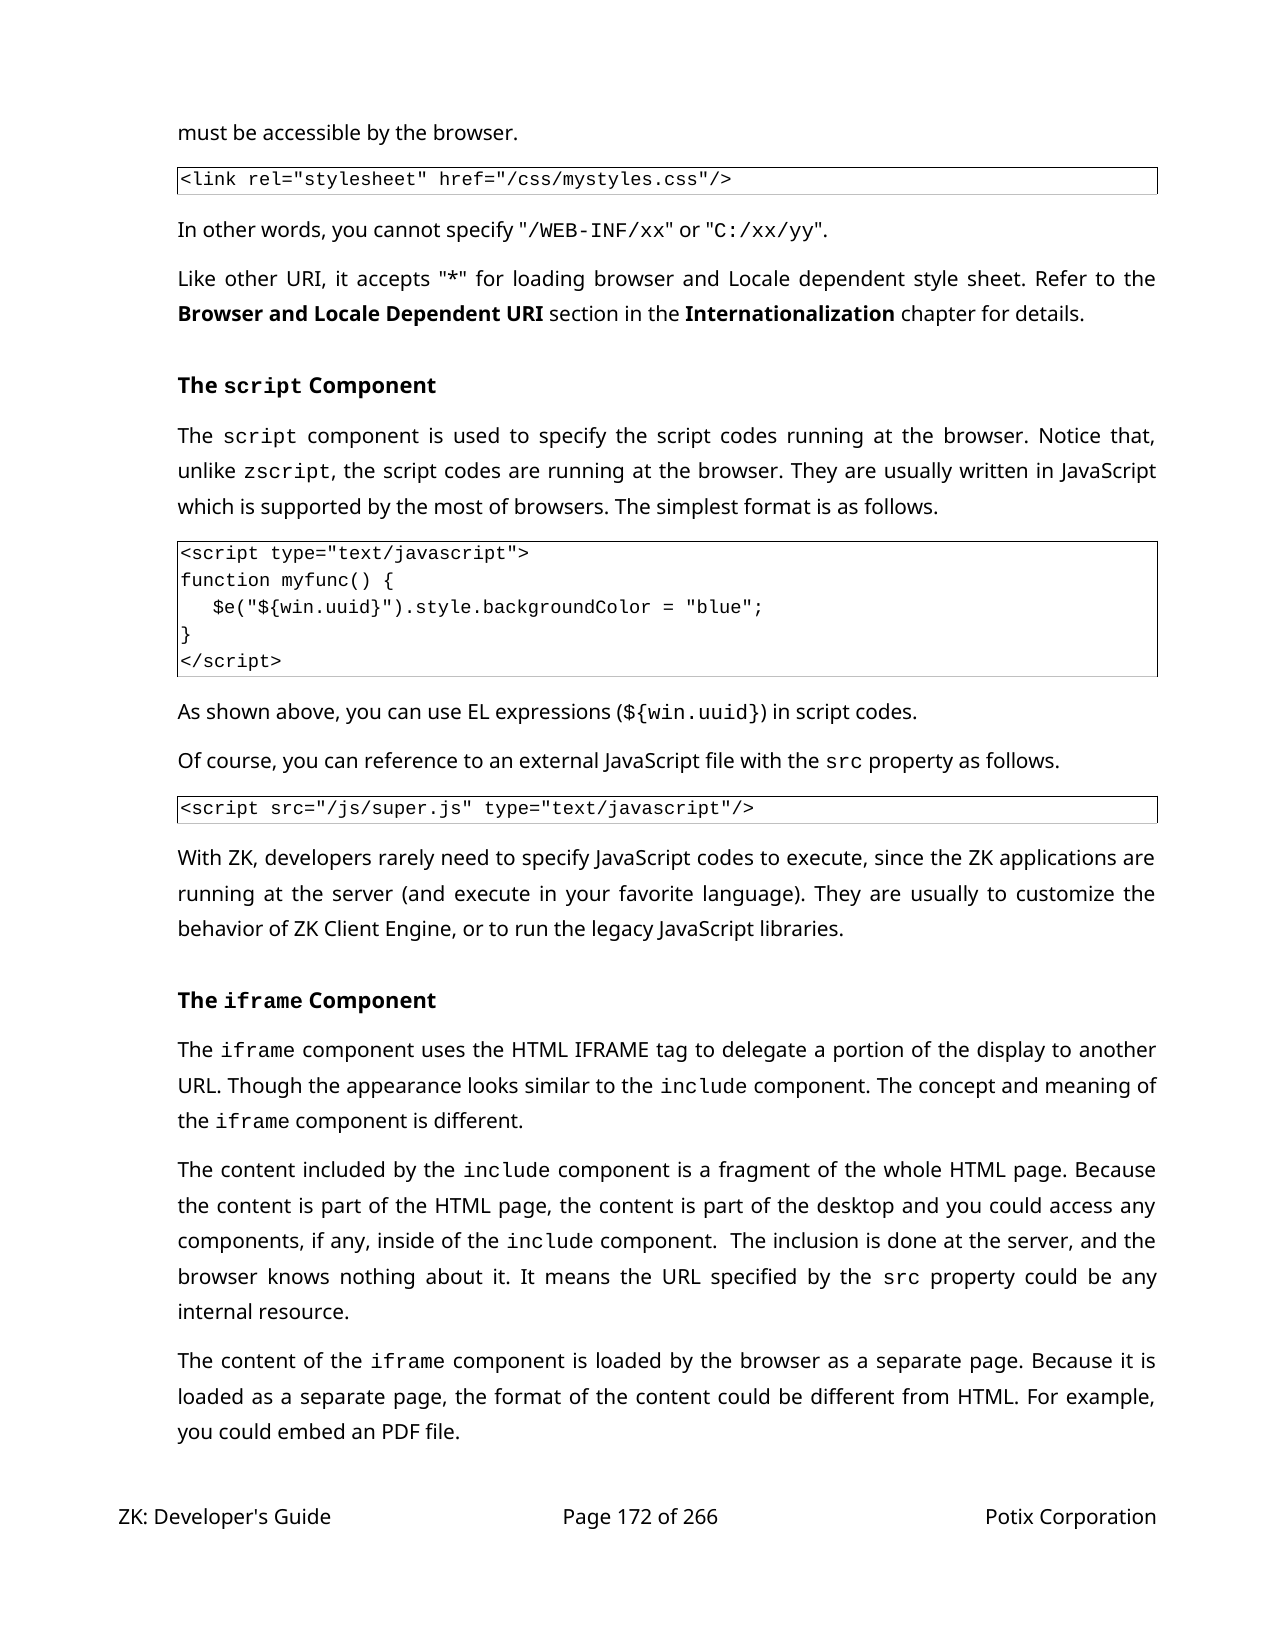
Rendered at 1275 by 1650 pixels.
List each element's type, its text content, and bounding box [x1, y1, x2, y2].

subtitle The script Component [177, 370, 1157, 400]
text Of course, you can reference to an external JavaScript file with the src property as follows. [177, 746, 1157, 775]
text The content included by the include component is a fragment of the whole HTML page. Because the content is part of the HTML page, the content is part of the desktop and you could access any components, if any, inside of the include component. The inclusion is done at the server, and the browser knows nothing about it. It means the URL specified by the src property could be any internal resource. [177, 1156, 1157, 1326]
text <link rel="stylesheet" href="/css/mystyles.css"/> [178, 168, 1157, 194]
text } [178, 622, 1157, 646]
subtitle The iframe Component [177, 985, 1157, 1015]
text In other words, you cannot specify "/WEB-INF/xx" or "C:/xx/yy". [177, 215, 1157, 243]
text <script src="/js/super.js" type="text/javascript"/> [178, 797, 1157, 823]
text The script component is used to specify the script codes running at the browser. Notice that, unlike zscript, the script codes are running at the browser. They are usually written in JavaScript which is supported by the most of browsers. The simplest format is as follows. [177, 421, 1157, 520]
text $e("${win.uuid}").style.backgroundColor = "blue"; [178, 595, 1157, 619]
text The iframe component uses the HTML IFRAME tag to delegate a portion of the display to another URL. Though the appearance looks similar to the include component. The concept and meaning of the iframe component is different. [177, 1035, 1157, 1135]
text must be accessible by the browser. [177, 118, 1157, 146]
text function myfunc() { [178, 568, 1157, 592]
text As shown above, you can use EL expressions (${win.uuid}) in script codes. [177, 697, 1157, 726]
text </script> [178, 649, 1157, 676]
text With ZK, developers rarely need to specify JavaScript codes to execute, since the ZK applications are running at the server (and execute in your favorite language). They are usually to customize the behavior of ZK Client Engine, or to run the legacy JavaScript libraries. [177, 843, 1157, 942]
text Like other URI, it accepts "*" for loading browser and Locale dependent style sheet. Refer to the Browser and Locale Dependent URI section in the Internationalization chapter for details. [177, 264, 1157, 327]
text <script type="text/javascript"> [178, 542, 1157, 565]
text The content of the iframe component is loaded by the browser as a separate page. Because it is loaded as a separate page, the format of the content could be different from HTML. For example, you could embed an PDF file. [177, 1346, 1157, 1445]
